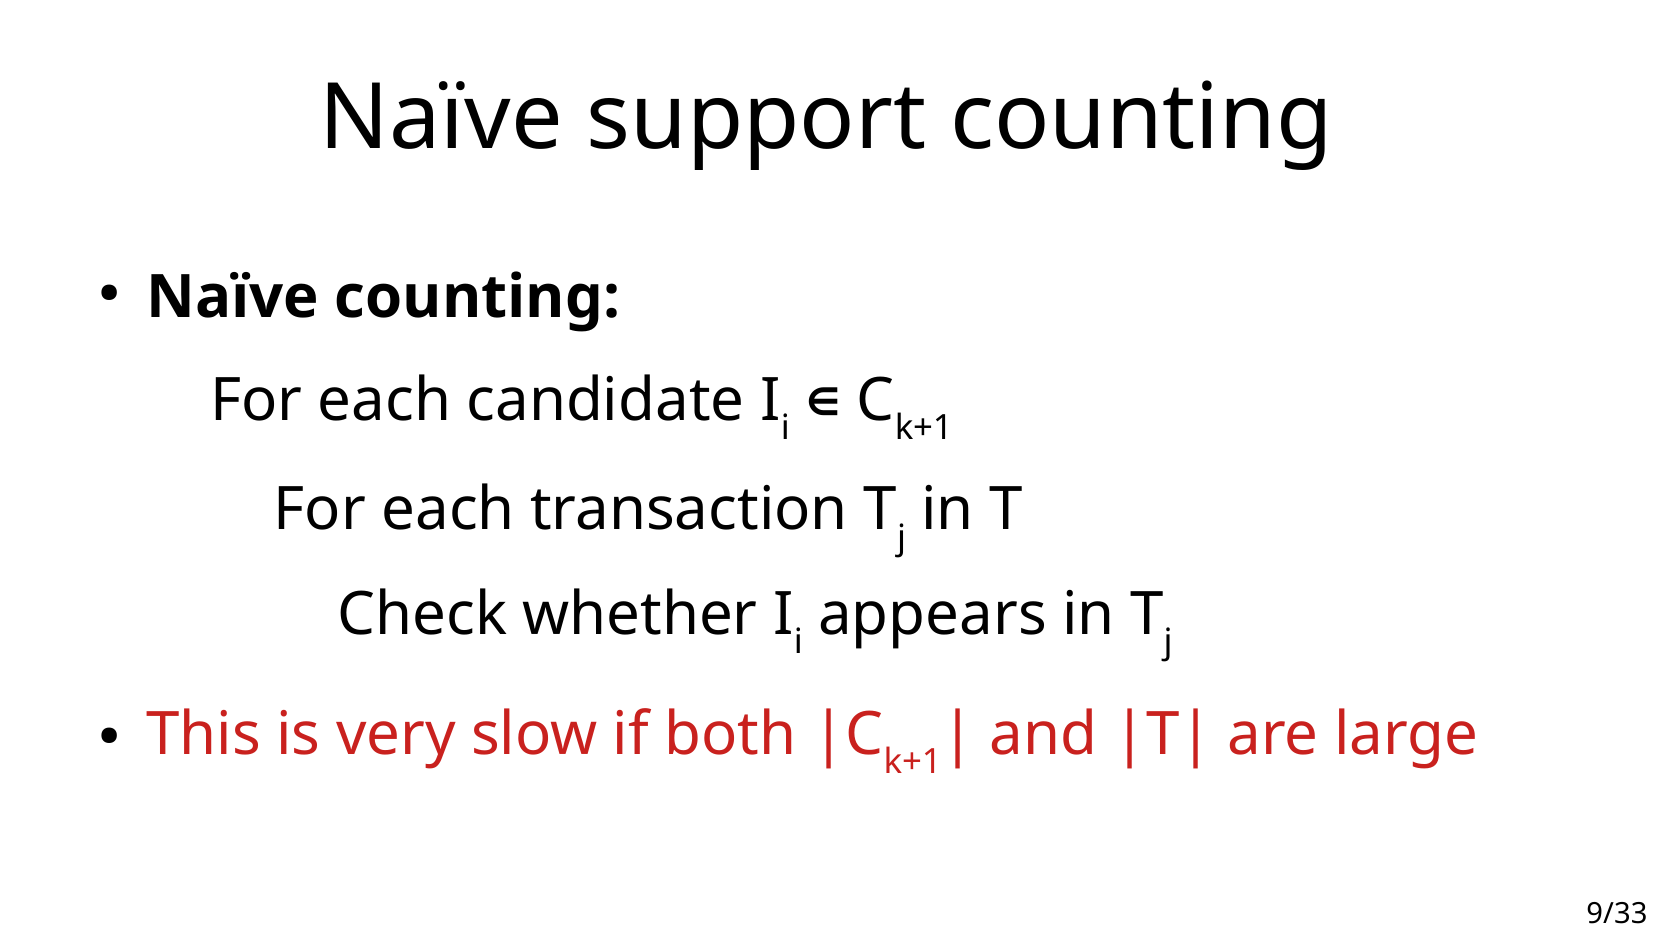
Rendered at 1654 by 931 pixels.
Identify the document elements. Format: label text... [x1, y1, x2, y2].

title Naïve support counting [82, 1, 1571, 226]
list Naïve counting: For each candidate Ii ∊ Ck+1 For each transaction Tj in T Check whether Ii appears in Tj This is very slow if both |Ck+1| and |T| are large [82, 253, 1571, 793]
